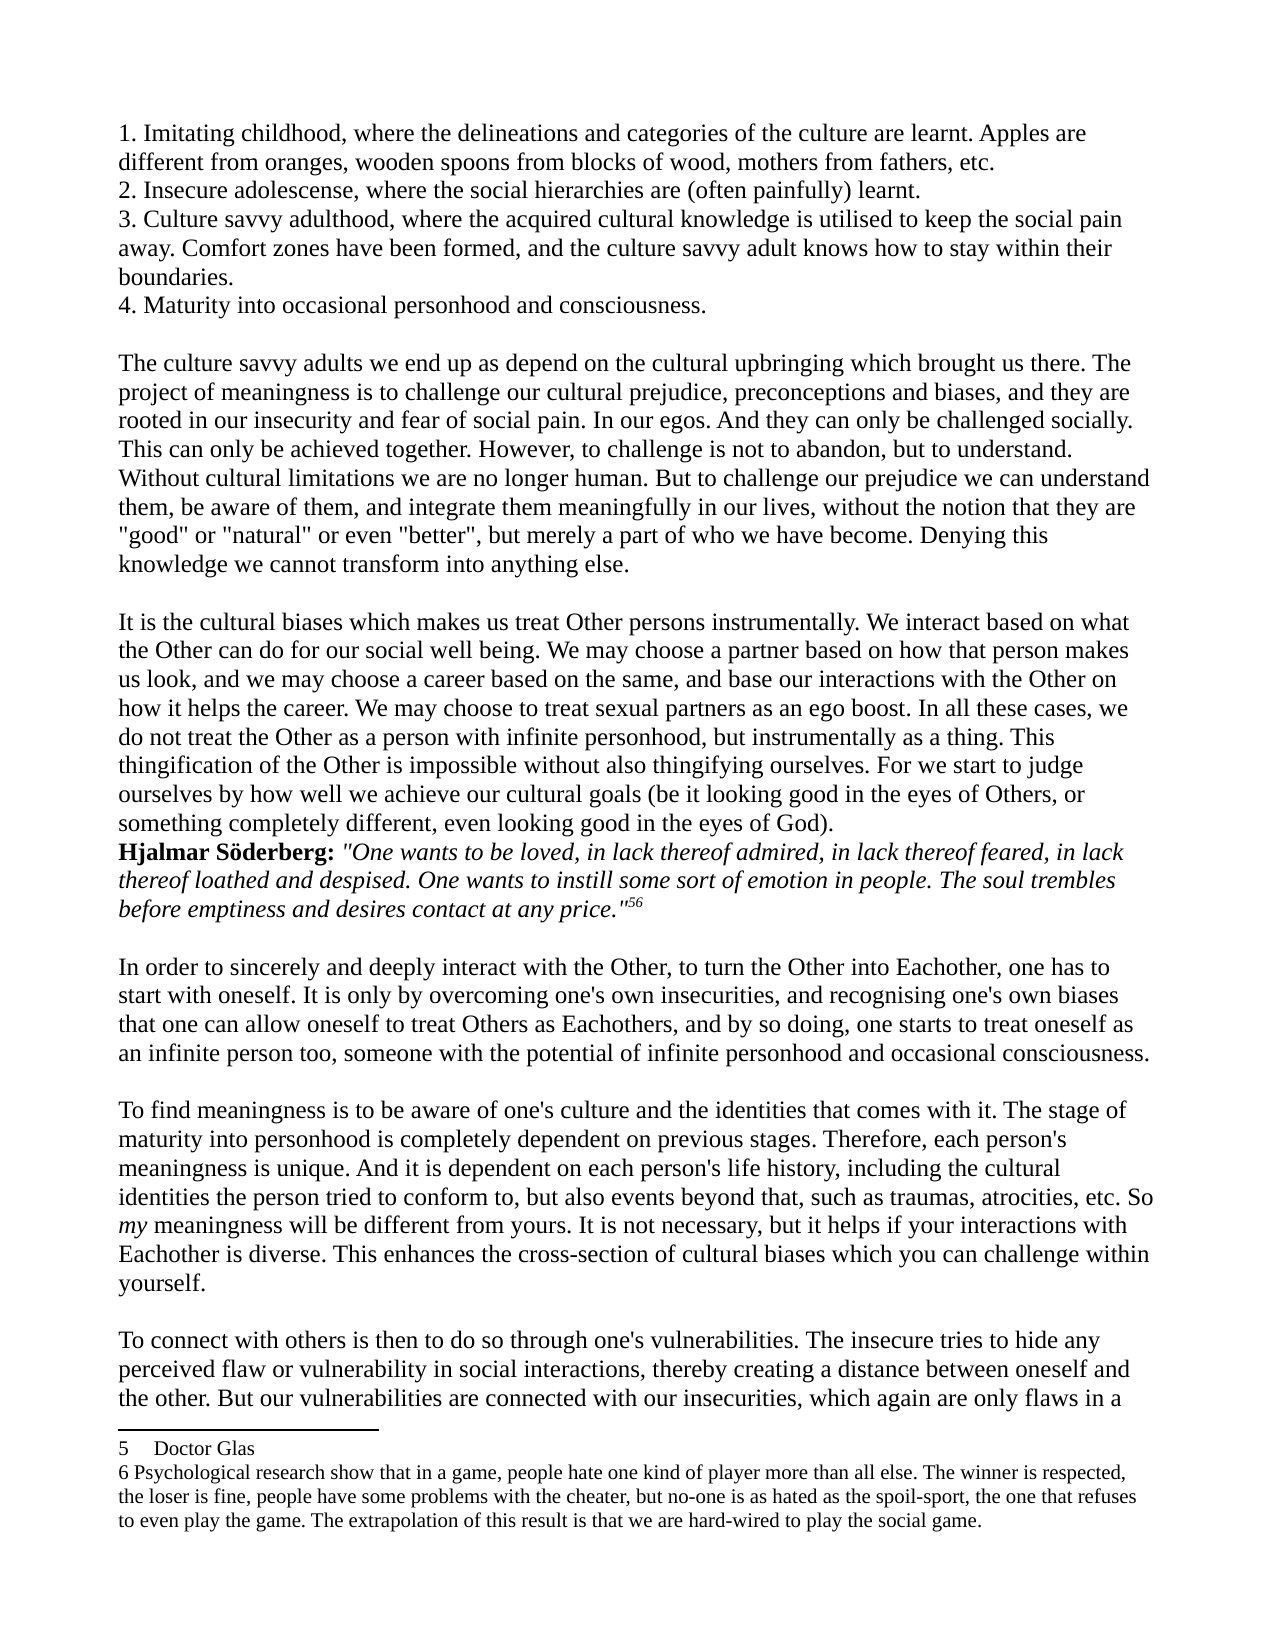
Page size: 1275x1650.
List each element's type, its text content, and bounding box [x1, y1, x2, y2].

text 4. Maturity into occasional personhood and consciousness. [118, 291, 1157, 319]
text To find meaningness is to be aware of one's culture and the identities that comes with it. The stage of maturity into personhood is completely dependent on previous stages. Therefore, each person's meaningness is unique. And it is dependent on each person's life history, including the cultural identities the person tried to conform to, but also events beyond that, such as traumas, atrocities, etc. So my meaningness will be different from yours. It is not necessary, but it helps if your interactions with Eachother is diverse. This enhances the cross-section of cultural biases which you can challenge within yourself. [118, 1096, 1157, 1297]
text This can only be achieved together. However, to challenge is not to abandon, but to understand. Without cultural limitations we are no longer human. But to challenge our prejudice we can understand them, be aware of them, and integrate them meaningfully in our lives, without the notion that they are "good" or "natural" or even "better", but merely a part of who we have become. Denying this knowledge we cannot transform into anything else. [118, 434, 1157, 578]
text To connect with others is then to do so through one's vulnerabilities. The insecure tries to hide any perceived flaw or vulnerability in social interactions, thereby creating a distance between oneself and the other. But our vulnerabilities are connected with our insecurities, which again are only flaws in a [118, 1326, 1157, 1412]
text 2. Insecure adolescense, where the social hierarchies are (often painfully) learnt. [118, 176, 1157, 204]
text The culture savvy adults we end up as depend on the cultural upbringing which brought us there. The project of meaningness is to challenge our cultural prejudice, preconceptions and biases, and they are rooted in our insecurity and fear of social pain. In our egos. And they can only be challenged socially. [118, 348, 1157, 434]
text 3. Culture savvy adulthood, where the acquired cultural knowledge is utilised to keep the social pain away. Comfort zones have been formed, and the culture savvy adult knows how to stay within their boundaries. [118, 204, 1157, 291]
text Doctor Glas [118, 1436, 1157, 1460]
text In order to sincerely and deeply interact with the Other, to turn the Other into Eachother, one has to start with oneself. It is only by overcoming one's own insecurities, and recognising one's own biases that one can allow oneself to treat Others as Eachothers, and by so doing, one starts to treat oneself as an infinite person too, someone with the potential of infinite personhood and occasional consciousness. [118, 952, 1157, 1067]
text It is the cultural biases which makes us treat Other persons instrumentally. We interact based on what the Other can do for our social well being. We may choose a partner based on how that person makes us look, and we may choose a career based on the same, and base our interactions with the Other on how it helps the career. We may choose to treat sexual partners as an ego boost. In all these cases, we do not treat the Other as a person with infinite personhood, but instrumentally as a thing. This thingification of the Other is impossible without also thingifying ourselves. For we start to judge ourselves by how well we achieve our cultural goals (be it looking good in the eyes of Others, or something completely different, even looking good in the eyes of God). [118, 607, 1157, 837]
text 1. Imitating childhood, where the delineations and categories of the culture are learnt. Apples are different from oranges, wooden spoons from blocks of wood, mothers from fathers, etc. [118, 118, 1157, 176]
text Psychological research show that in a game, people hate one kind of player more than all else. The winner is respected, the loser is fine, people have some problems with the cheater, but no-one is as hated as the spoil-sport, the one that refuses to even play the game. The extrapolation of this result is that we are hard-wired to play the social game. [118, 1460, 1157, 1532]
text Hjalmar Söderberg: "One wants to be loved, in lack thereof admired, in lack thereof feared, in lack thereof loathed and despised. One wants to instill some sort of emotion in people. The soul trembles before emptiness and desires contact at any price." [118, 837, 1157, 923]
